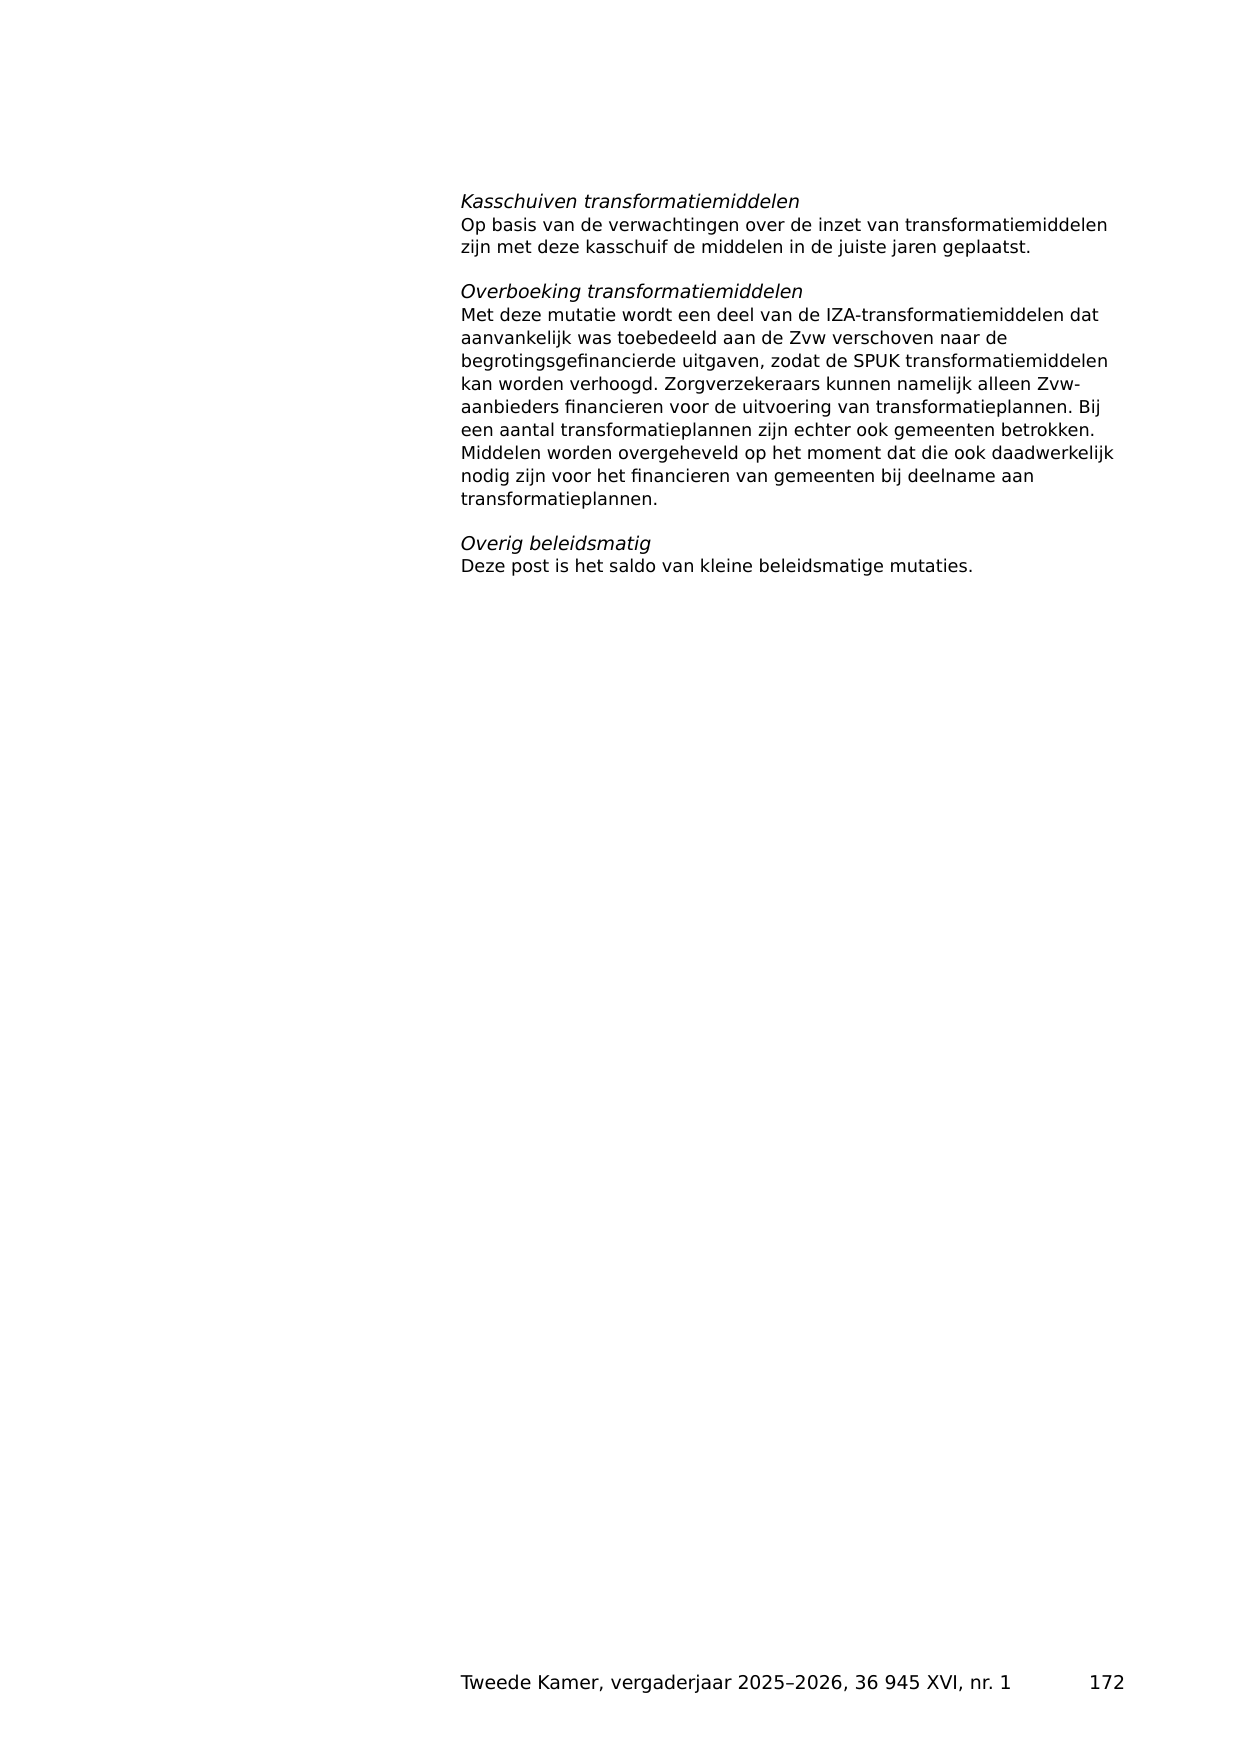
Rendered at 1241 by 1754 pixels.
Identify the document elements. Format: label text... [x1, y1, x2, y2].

text Kasschuiven transformatiemiddelen [461, 191, 1125, 213]
text Op basis van de verwachtingen over de inzet van transformatiemiddelen zijn met deze kasschuif de middelen in de juiste jaren geplaatst. [461, 213, 1125, 258]
text Overboeking transformatiemiddelen [461, 281, 1125, 303]
text Overig beleidsmatig [461, 533, 1125, 554]
text Deze post is het saldo van kleine beleidsmatige mutaties. [461, 554, 1125, 577]
text Met deze mutatie wordt een deel van de IZA-transformatiemiddelen dat aanvankelijk was toebedeeld aan de Zvw verschoven naar de begrotingsgefinancierde uitgaven, zodat de SPUK transformatiemiddelen kan worden verhoogd. Zorgverzekeraars kunnen namelĳk alleen Zvw-aanbieders financieren voor de uitvoering van transformatieplannen. Bĳ een aantal transformatieplannen zĳn echter ook gemeenten betrokken. Middelen worden overgeheveld op het moment dat die ook daadwerkelĳk nodig zĳn voor het financieren van gemeenten bĳ deelname aan transformatieplannen. [461, 303, 1125, 510]
